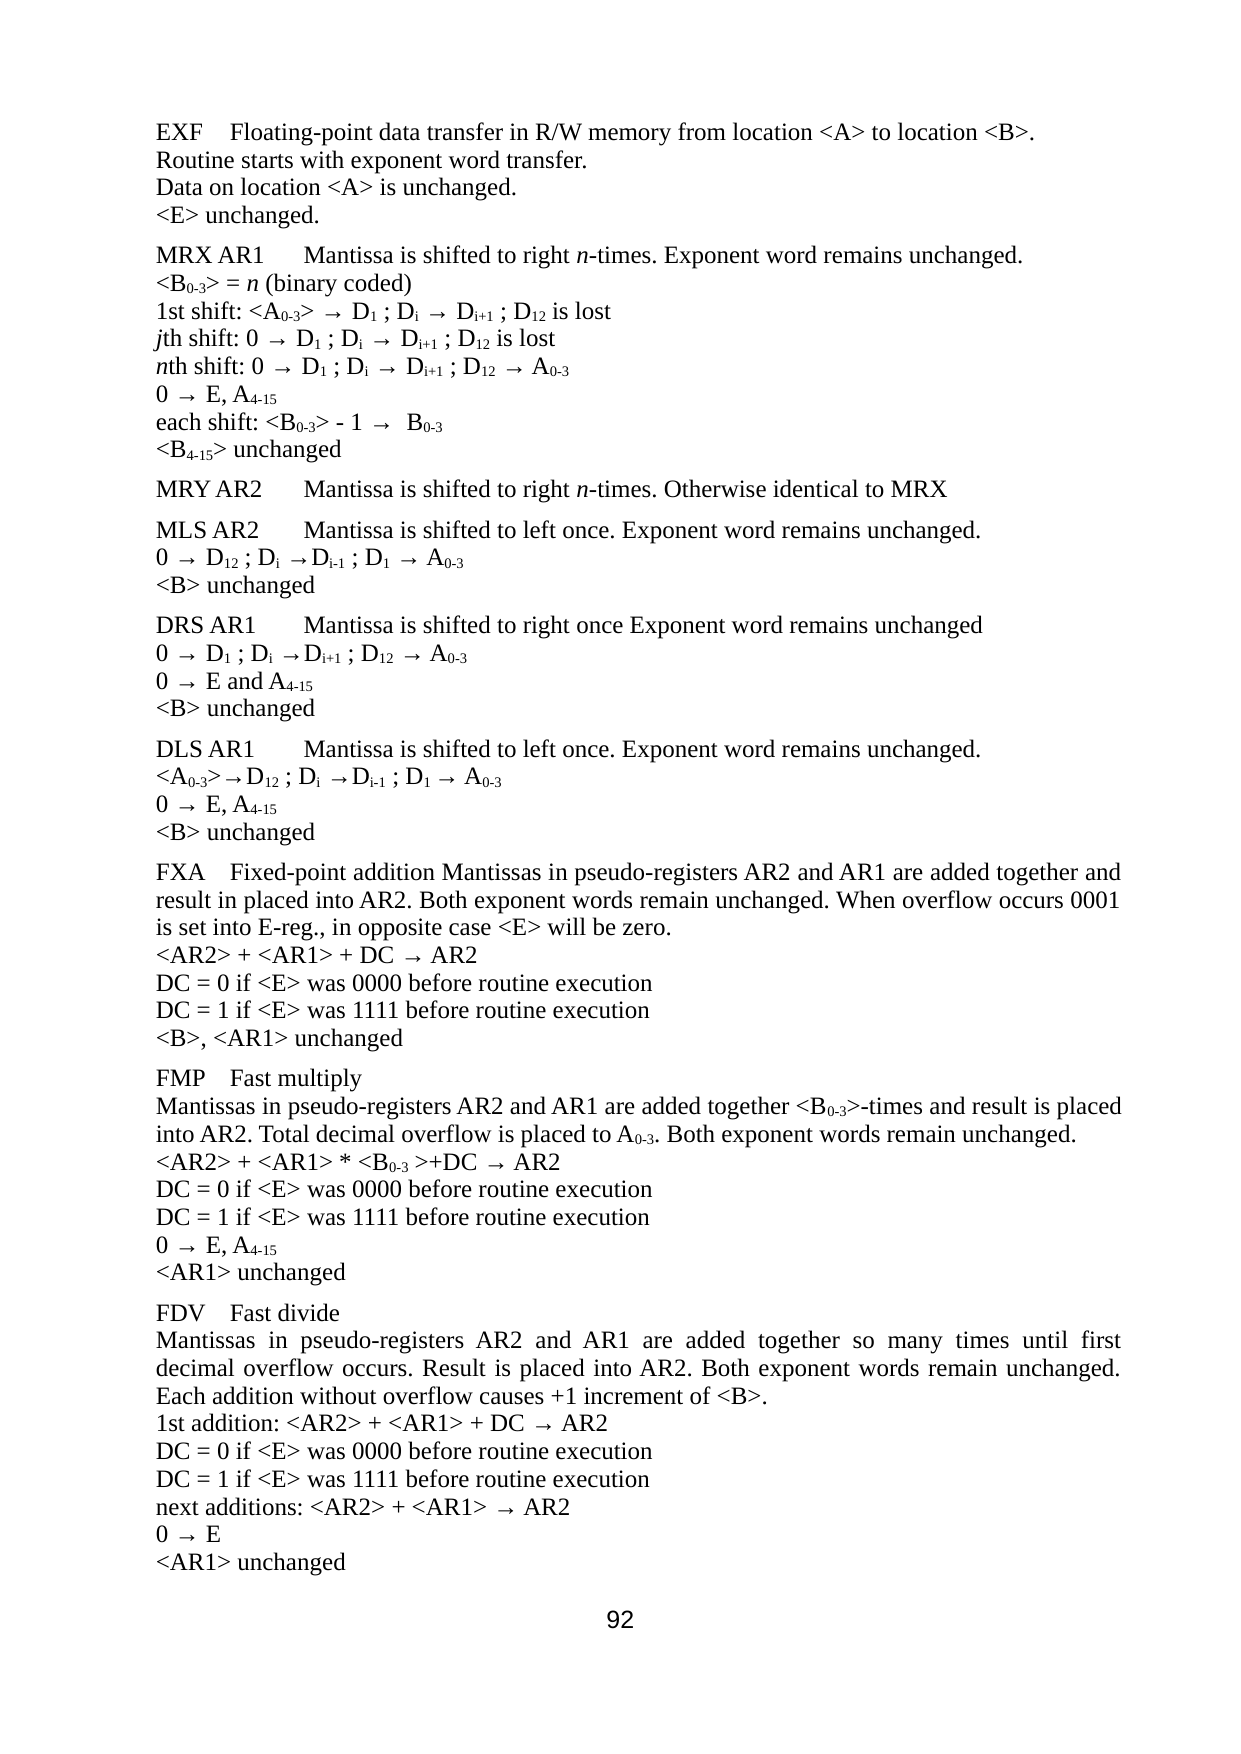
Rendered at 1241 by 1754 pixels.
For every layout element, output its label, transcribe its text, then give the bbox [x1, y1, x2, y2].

text <B> unchanged [156, 571, 1122, 599]
text 0 → D1 ; Di →Di+1 ; D12 → A0-3 [156, 639, 1122, 667]
text <AR2> + <AR1> * <B0-3 >+DC → AR2 [156, 1148, 1122, 1175]
text MLS AR2 Mantissa is shifted to left once. Exponent word remains unchanged. [156, 516, 1122, 543]
text DRS AR1 Mantissa is shifted to right once Exponent word remains unchanged [156, 611, 1122, 639]
text DLS AR1 Mantissa is shifted to left once. Exponent word remains unchanged. [156, 735, 1122, 762]
text <B>, <AR1> unchanged [156, 1024, 1122, 1052]
text <AR1> unchanged [156, 1258, 1122, 1286]
text 0 → E, A4-15 [156, 380, 1122, 408]
text 0 → E and A4-15 [156, 667, 1122, 694]
text DC = 1 if <E> was 1111 before routine execution [156, 1203, 1122, 1231]
text <B0-3> = n (binary coded) [156, 269, 1122, 297]
text DC = 0 if <E> was 0000 before routine execution [156, 969, 1122, 997]
text 1st shift: <A0-3> → D1 ; Di → Di+1 ; D12 is lost [156, 297, 1122, 324]
text DC = 1 if <E> was 1111 before routine execution [156, 1465, 1122, 1493]
text 0 → D12 ; Di →Di-1 ; D1 → A0-3 [156, 543, 1122, 571]
text FDV Fast divide [156, 1299, 1122, 1326]
text FMP Fast multiply [156, 1064, 1122, 1092]
text <B> unchanged [156, 694, 1122, 722]
text <E> unchanged. [156, 201, 1122, 229]
text EXF Floating-point data transfer in R/W memory from location <A> to location <B>. [156, 118, 1122, 146]
text <AR1> unchanged [156, 1548, 1122, 1576]
text jth shift: 0 → D1 ; Di → Di+1 ; D12 is lost [156, 324, 1122, 352]
text <A0-3>→D12 ; Di →Di-1 ; D1 → A0-3 [156, 762, 1122, 790]
text <AR2> + <AR1> + DC → AR2 [156, 941, 1122, 969]
text Mantissas in pseudo-registers AR2 and AR1 are added together <B0-3>-times and result is placed into AR2. Total decimal overflow is placed to A0-3. Both exponent words remain unchanged. [156, 1092, 1122, 1148]
text 1st addition: <AR2> + <AR1> + DC → AR2 [156, 1409, 1122, 1437]
text each shift: <B0-3> - 1 → B0-3 [156, 408, 1122, 435]
text Mantissas in pseudo-registers AR2 and AR1 are added together so many times until first decimal overflow occurs. Result is placed into AR2. Both exponent words remain unchanged. Each addition without overflow causes +1 increment of <B>. [156, 1326, 1122, 1409]
text Routine starts with exponent word transfer. [156, 146, 1122, 173]
text DC = 1 if <E> was 1111 before routine execution [156, 997, 1122, 1024]
text MRY AR2 Mantissa is shifted to right n-times. Otherwise identical to MRX [156, 476, 1122, 503]
text <B> unchanged [156, 818, 1122, 846]
text Data on location <A> is unchanged. [156, 173, 1122, 201]
text FXA Fixed-point addition Mantissas in pseudo-registers AR2 and AR1 are added together and result in placed into AR2. Both exponent words remain unchanged. When overflow occurs 0001 is set into E-reg., in opposite case <E> will be zero. [156, 858, 1122, 941]
text nth shift: 0 → D1 ; Di → Di+1 ; D12 → A0-3 [156, 352, 1122, 380]
text 0 → E [156, 1520, 1122, 1548]
text DC = 0 if <E> was 0000 before routine execution [156, 1175, 1122, 1203]
text next additions: <AR2> + <AR1> → AR2 [156, 1493, 1122, 1520]
text MRX AR1 Mantissa is shifted to right n-times. Exponent word remains unchanged. [156, 241, 1122, 269]
text 0 → E, A4-15 [156, 1231, 1122, 1258]
text DC = 0 if <E> was 0000 before routine execution [156, 1437, 1122, 1465]
text 0 → E, A4-15 [156, 790, 1122, 818]
text <B4-15> unchanged [156, 435, 1122, 463]
